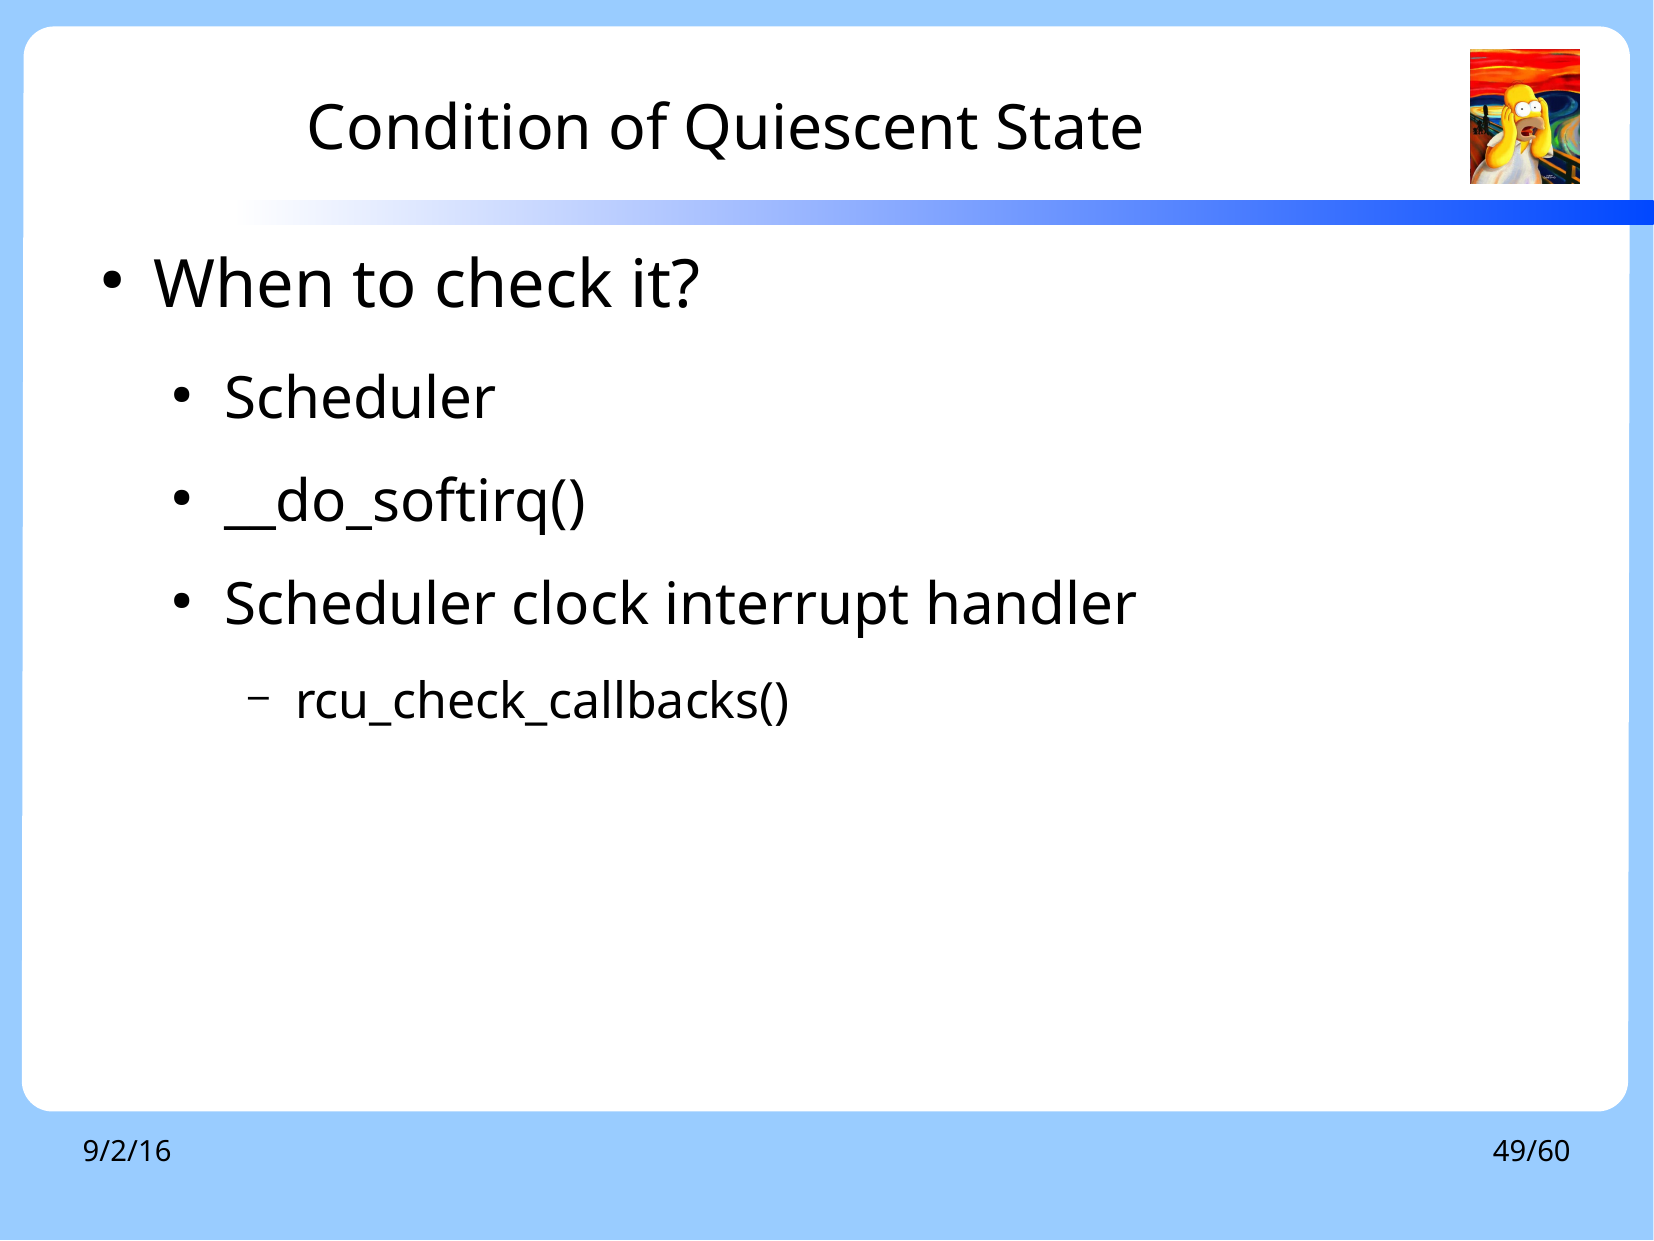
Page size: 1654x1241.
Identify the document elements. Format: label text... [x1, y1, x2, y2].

title Condition of Quiescent State [82, 49, 1371, 201]
list When to check it? Scheduler __do_softirq() Scheduler clock interrupt handler rcu_check_callbacks() [82, 236, 1571, 956]
picture [1470, 49, 1580, 184]
